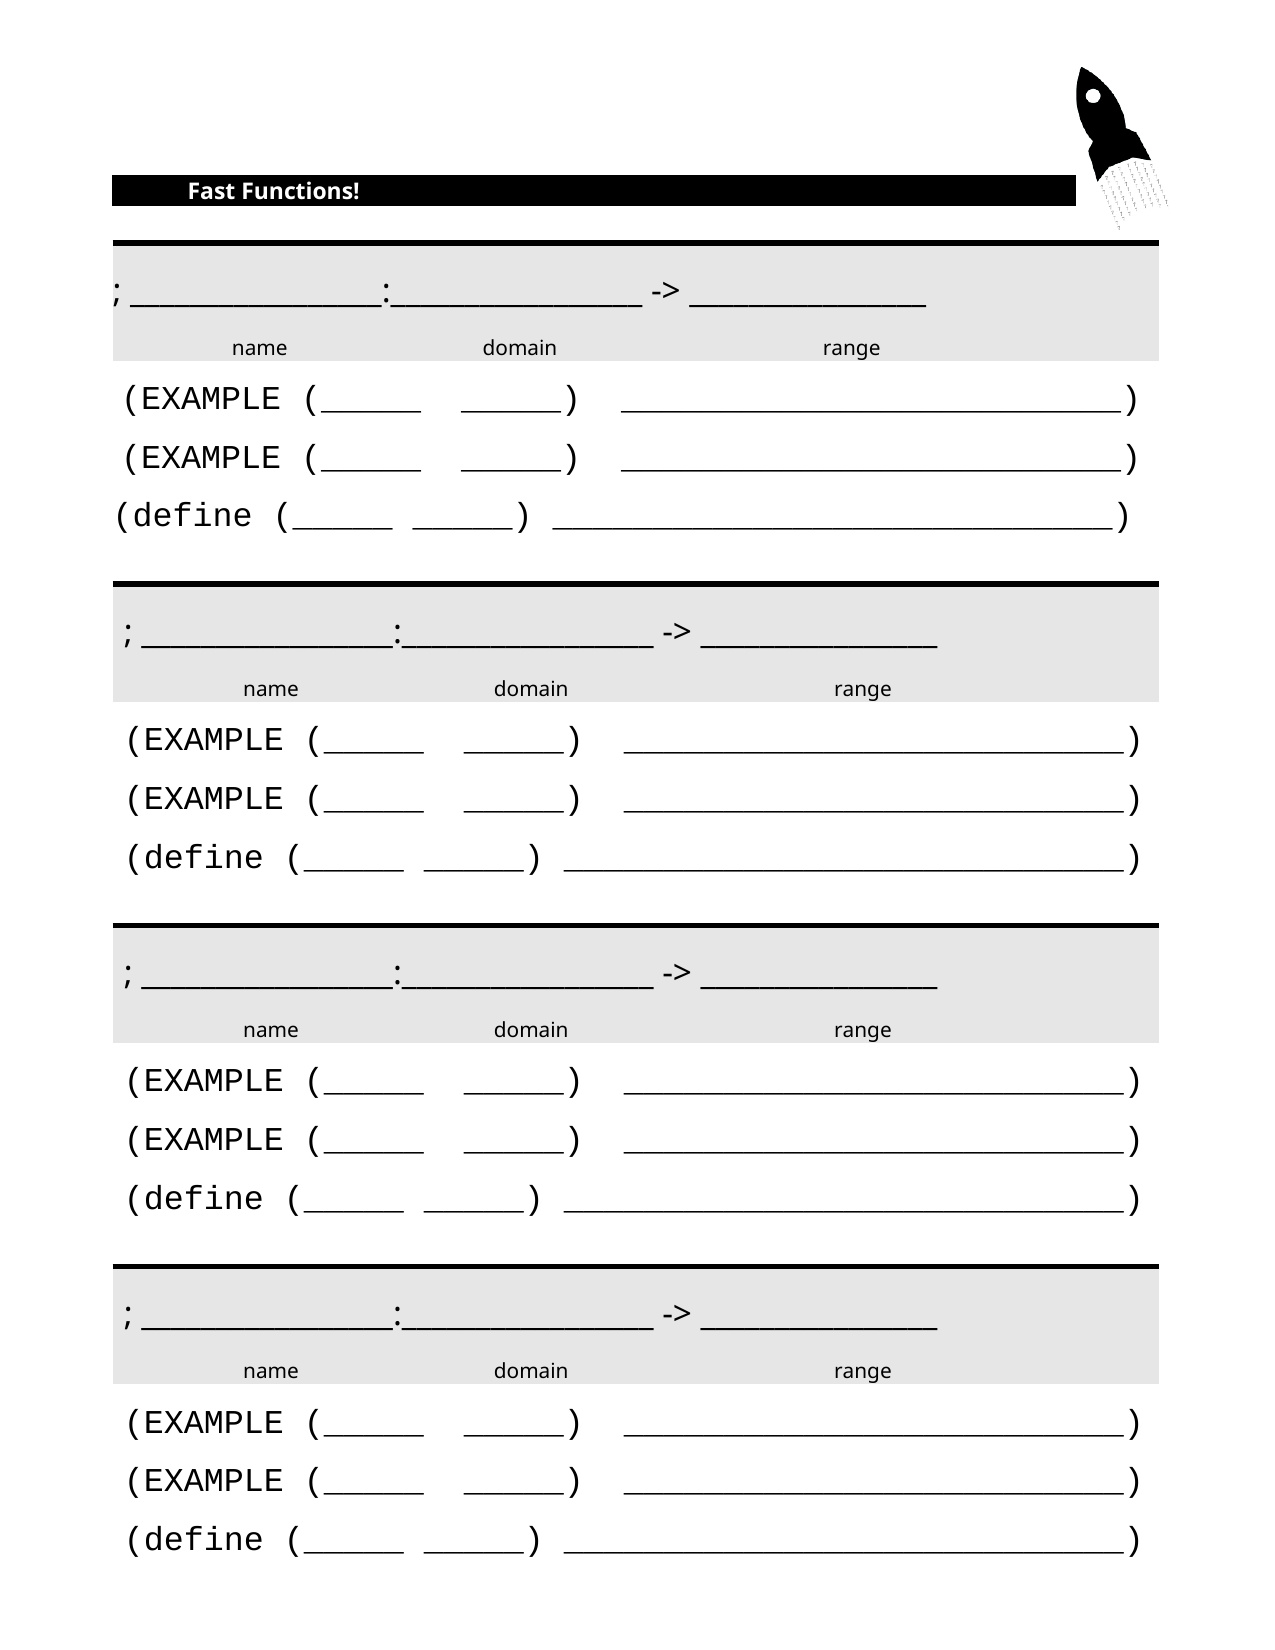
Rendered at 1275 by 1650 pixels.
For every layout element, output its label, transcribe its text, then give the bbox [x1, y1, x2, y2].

table_header ; _________________:_________________ -> ________________ name domain range [113, 246, 1159, 361]
table_cell (EXAMPLE (_____ _____) _________________________) [113, 1043, 1159, 1102]
table_cell (define (_____ _____) ____________________________) [113, 1502, 1159, 1560]
table_cell (define (_____ _____) ____________________________) [113, 820, 1159, 923]
table_cell (define (_____ _____) ____________________________) [113, 478, 1159, 581]
table_cell (EXAMPLE (_____ _____) _________________________) [113, 420, 1159, 478]
table_cell (EXAMPLE (_____ _____) _________________________) [113, 702, 1159, 761]
picture [1076, 67, 1169, 230]
table_cell (EXAMPLE (_____ _____) _________________________) [113, 761, 1159, 819]
table_cell (define (_____ _____) ____________________________) [113, 1161, 1159, 1264]
table_cell (EXAMPLE (_____ _____) _________________________) [113, 1443, 1159, 1502]
table_cell (EXAMPLE (_____ _____) _________________________) [113, 361, 1159, 420]
table_cell (EXAMPLE (_____ _____) _________________________) [113, 1102, 1159, 1161]
table_cell ; _________________:_________________ -> ________________ name domain range [113, 587, 1159, 702]
subtitle Fast Functions! [112, 175, 1076, 206]
table_cell ; _________________:_________________ -> ________________ name domain range [113, 1269, 1159, 1384]
table_cell (EXAMPLE (_____ _____) _________________________) [113, 1385, 1159, 1443]
table_cell ; _________________:_________________ -> ________________ name domain range [113, 928, 1159, 1043]
